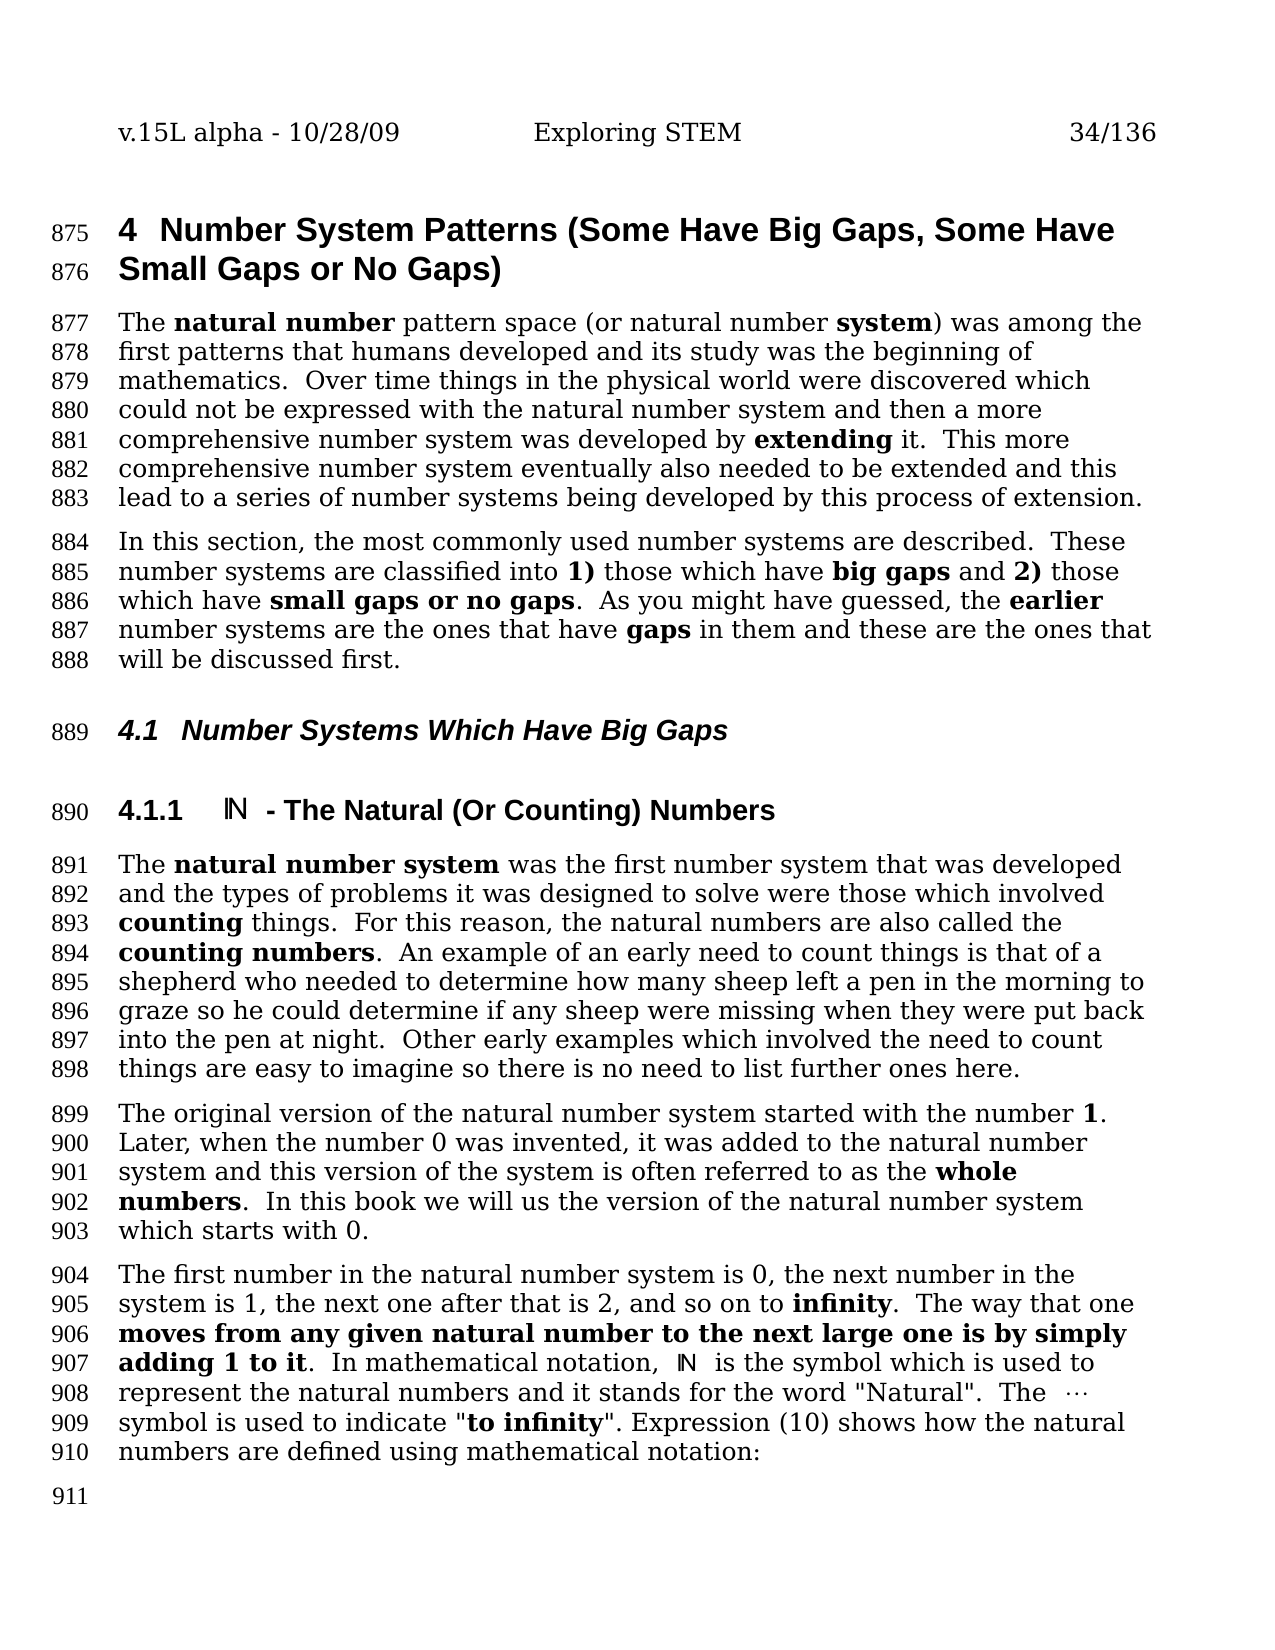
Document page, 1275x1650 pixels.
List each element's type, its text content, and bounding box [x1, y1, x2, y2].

subtitle - The Natural (Or Counting) Numbers [118, 792, 1157, 829]
text The original version of the natural number system started with the number 1. Later, when the number 0 was invented, it was added to the natural number system and this version of the system is often referred to as the whole numbers. In this book we will us the version of the natural number system which starts with 0. [118, 1099, 1157, 1245]
text In this section, the most commonly used number systems are described. These number systems are classified into 1) those which have big gaps and 2) those which have small gaps or no gaps. As you might have guessed, the earlier number systems are the ones that have gaps in them and these are the ones that will be discussed first. [118, 528, 1157, 674]
subtitle Number Systems Which Have Big Gaps [118, 713, 1157, 747]
text The natural number pattern space (or natural number system) was among the first patterns that humans developed and its study was the beginning of mathematics. Over time things in the physical world were discovered which could not be expressed with the natural number system and then a more comprehensive number system was developed by extending it. This more comprehensive number system eventually also needed to be extended and this lead to a series of number systems being developed by this process of extension. [118, 308, 1157, 513]
text The natural number system was the first number system that was developed and the types of problems it was designed to solve were those which involved counting things. For this reason, the natural numbers are also called the counting numbers. An example of an early need to count things is that of a shepherd who needed to determine how many sheep left a pen in the morning to graze so he could determine if any sheep were missing when they were put back into the pen at night. Other early examples which involved the need to count things are easy to imagine so there is no need to list further ones here. [118, 850, 1157, 1084]
text The first number in the natural number system is 0, the next number in the system is 1, the next one after that is 2, and so on to infinity. The way that one moves from any given natural number to the next large one is by simply adding 1 to it. In mathematical notation,is the symbol which is used to represent the natural numbers and it stands for the word "Natural". Thesymbol is used to indicate "to infinity". Expression (10) shows how the natural numbers are defined using mathematical notation: [118, 1260, 1157, 1466]
subtitle Number System Patterns (Some Have Big Gaps, Some Have Small Gaps or No Gaps) [118, 210, 1157, 287]
